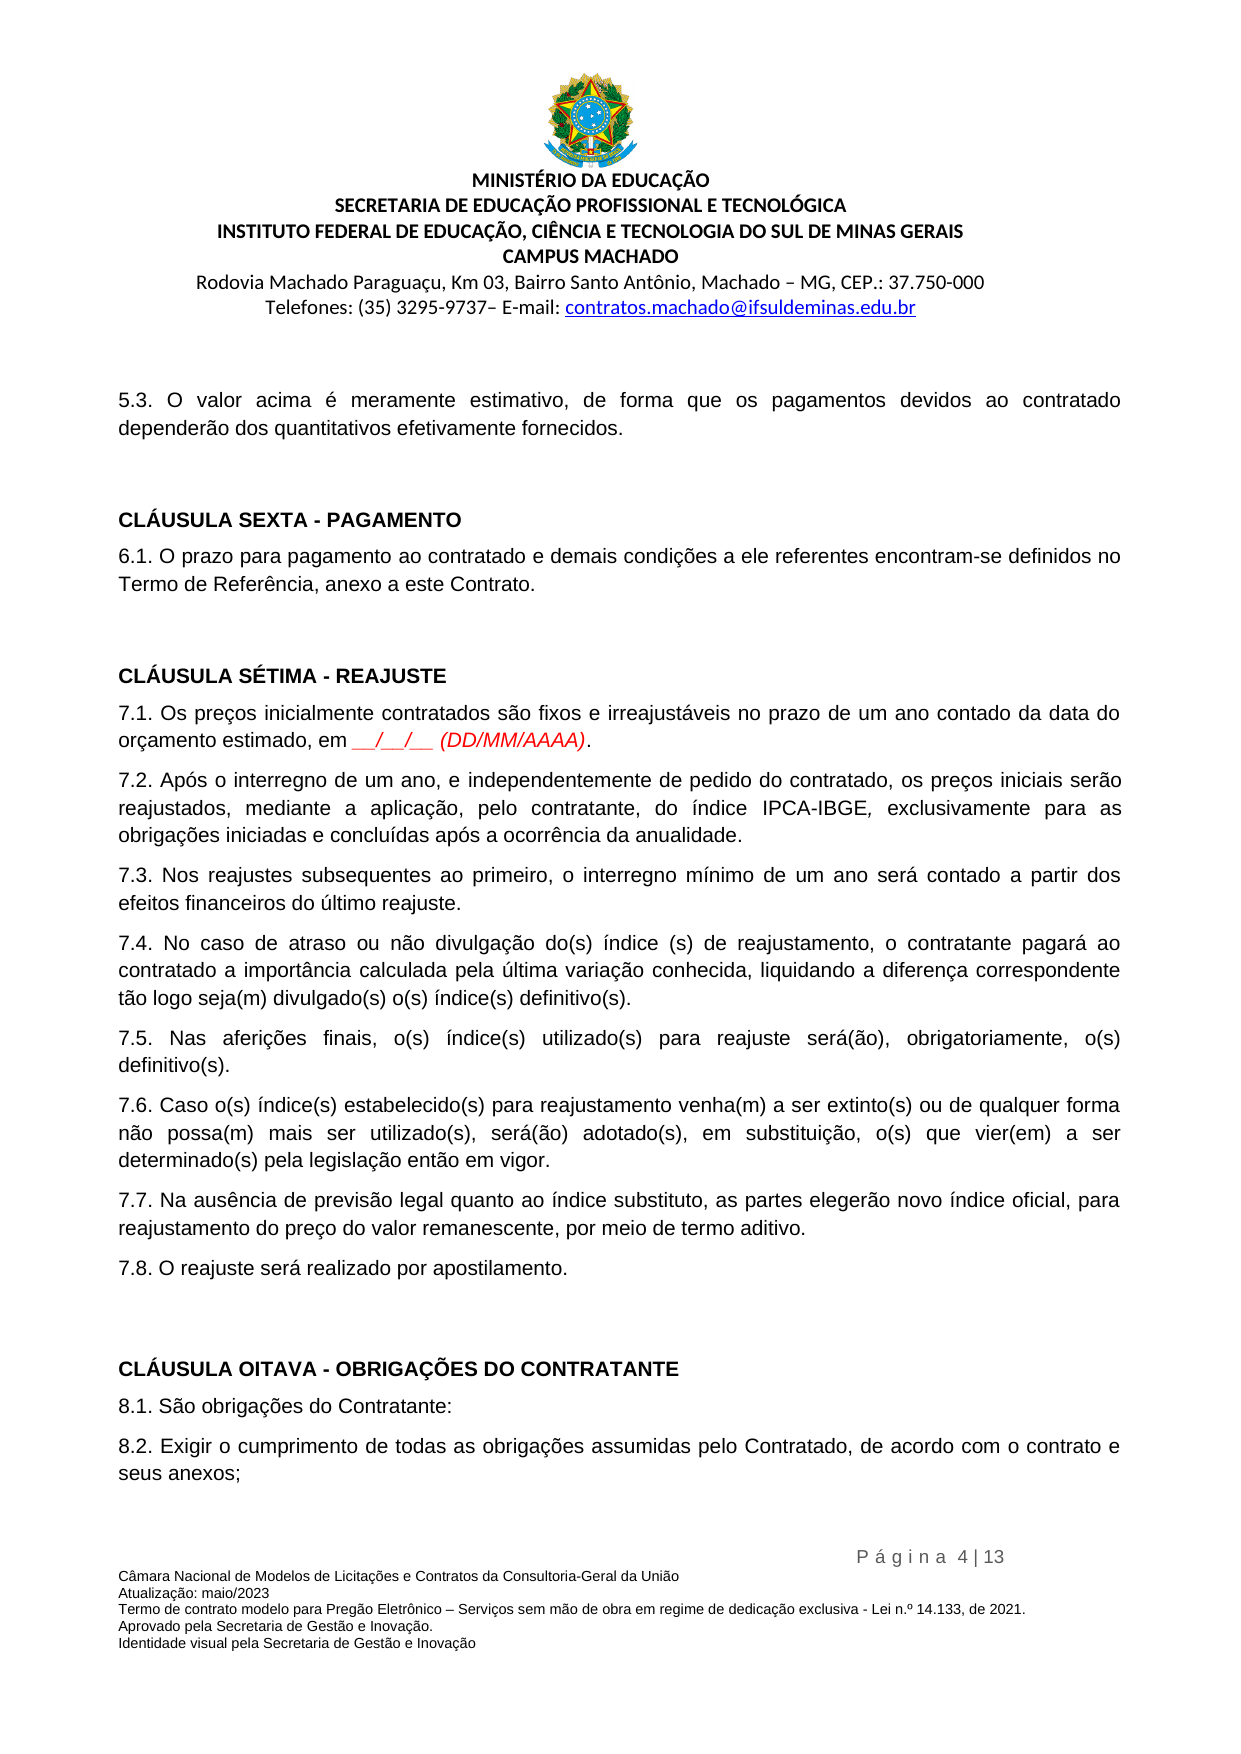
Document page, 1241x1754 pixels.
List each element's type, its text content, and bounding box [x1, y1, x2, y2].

text 7.4. No caso de atraso ou não divulgação do(s) índice (s) de reajustamento, o contratante pagará ao contratado a importância calculada pela última variação conhecida, liquidando a diferença correspondente tão logo seja(m) divulgado(s) o(s) índice(s) definitivo(s). [118, 931, 1122, 1010]
subtitle CLÁUSULA OITAVA - OBRIGAÇÕES DO CONTRATANTE [118, 1357, 1122, 1381]
text 7.7. Na ausência de previsão legal quanto ao índice substituto, as partes elegerão novo índice oficial, para reajustamento do preço do valor remanescente, por meio de termo aditivo. [118, 1188, 1122, 1240]
text 7.6. Caso o(s) índice(s) estabelecido(s) para reajustamento venha(m) a ser extinto(s) ou de qualquer forma não possa(m) mais ser utilizado(s), será(ão) adotado(s), em substituição, o(s) que vier(em) a ser determinado(s) pela legislação então em vigor. [118, 1093, 1122, 1172]
text 8.1. São obrigações do Contratante: [118, 1394, 1122, 1418]
text 7.8. O reajuste será realizado por apostilamento. [118, 1256, 1122, 1280]
text 6.1. O prazo para pagamento ao contratado e demais condições a ele referentes encontram-se definidos no Termo de Referência, anexo a este Contrato. [118, 544, 1122, 596]
text 7.1. Os preços inicialmente contratados são fixos e irreajustáveis no prazo de um ano contado da data do orçamento estimado, em __/__/__ (DD/MM/AAAA). [118, 701, 1122, 752]
picture [568, 152, 587, 160]
text 5.3. O valor acima é meramente estimativo, de forma que os pagamentos devidos ao contratado dependerão dos quantitativos efetivamente fornecidos. [118, 388, 1122, 439]
text 7.3. Nos reajustes subsequentes ao primeiro, o interregno mínimo de um ano será contado a partir dos efeitos financeiros do último reajuste. [118, 863, 1122, 915]
picture [543, 73, 638, 168]
text 7.2. Após o interregno de um ano, e independentemente de pedido do contratado, os preços iniciais serão reajustados, mediante a aplicação, pelo contratante, do índice IPCA-IBGE, exclusivamente para as obrigações iniciadas e concluídas após a ocorrência da anualidade. [118, 768, 1122, 847]
subtitle CLÁUSULA SEXTA - PAGAMENTO [118, 508, 1122, 532]
picture [610, 149, 621, 155]
subtitle CLÁUSULA SÉTIMA - REAJUSTE [118, 664, 1122, 688]
text 7.5. Nas aferições finais, o(s) índice(s) utilizado(s) para reajuste será(ão), obrigatoriamente, o(s) definitivo(s). [118, 1026, 1122, 1077]
text 8.2. Exigir o cumprimento de todas as obrigações assumidas pelo Contratado, de acordo com o contrato e seus anexos; [118, 1434, 1122, 1485]
